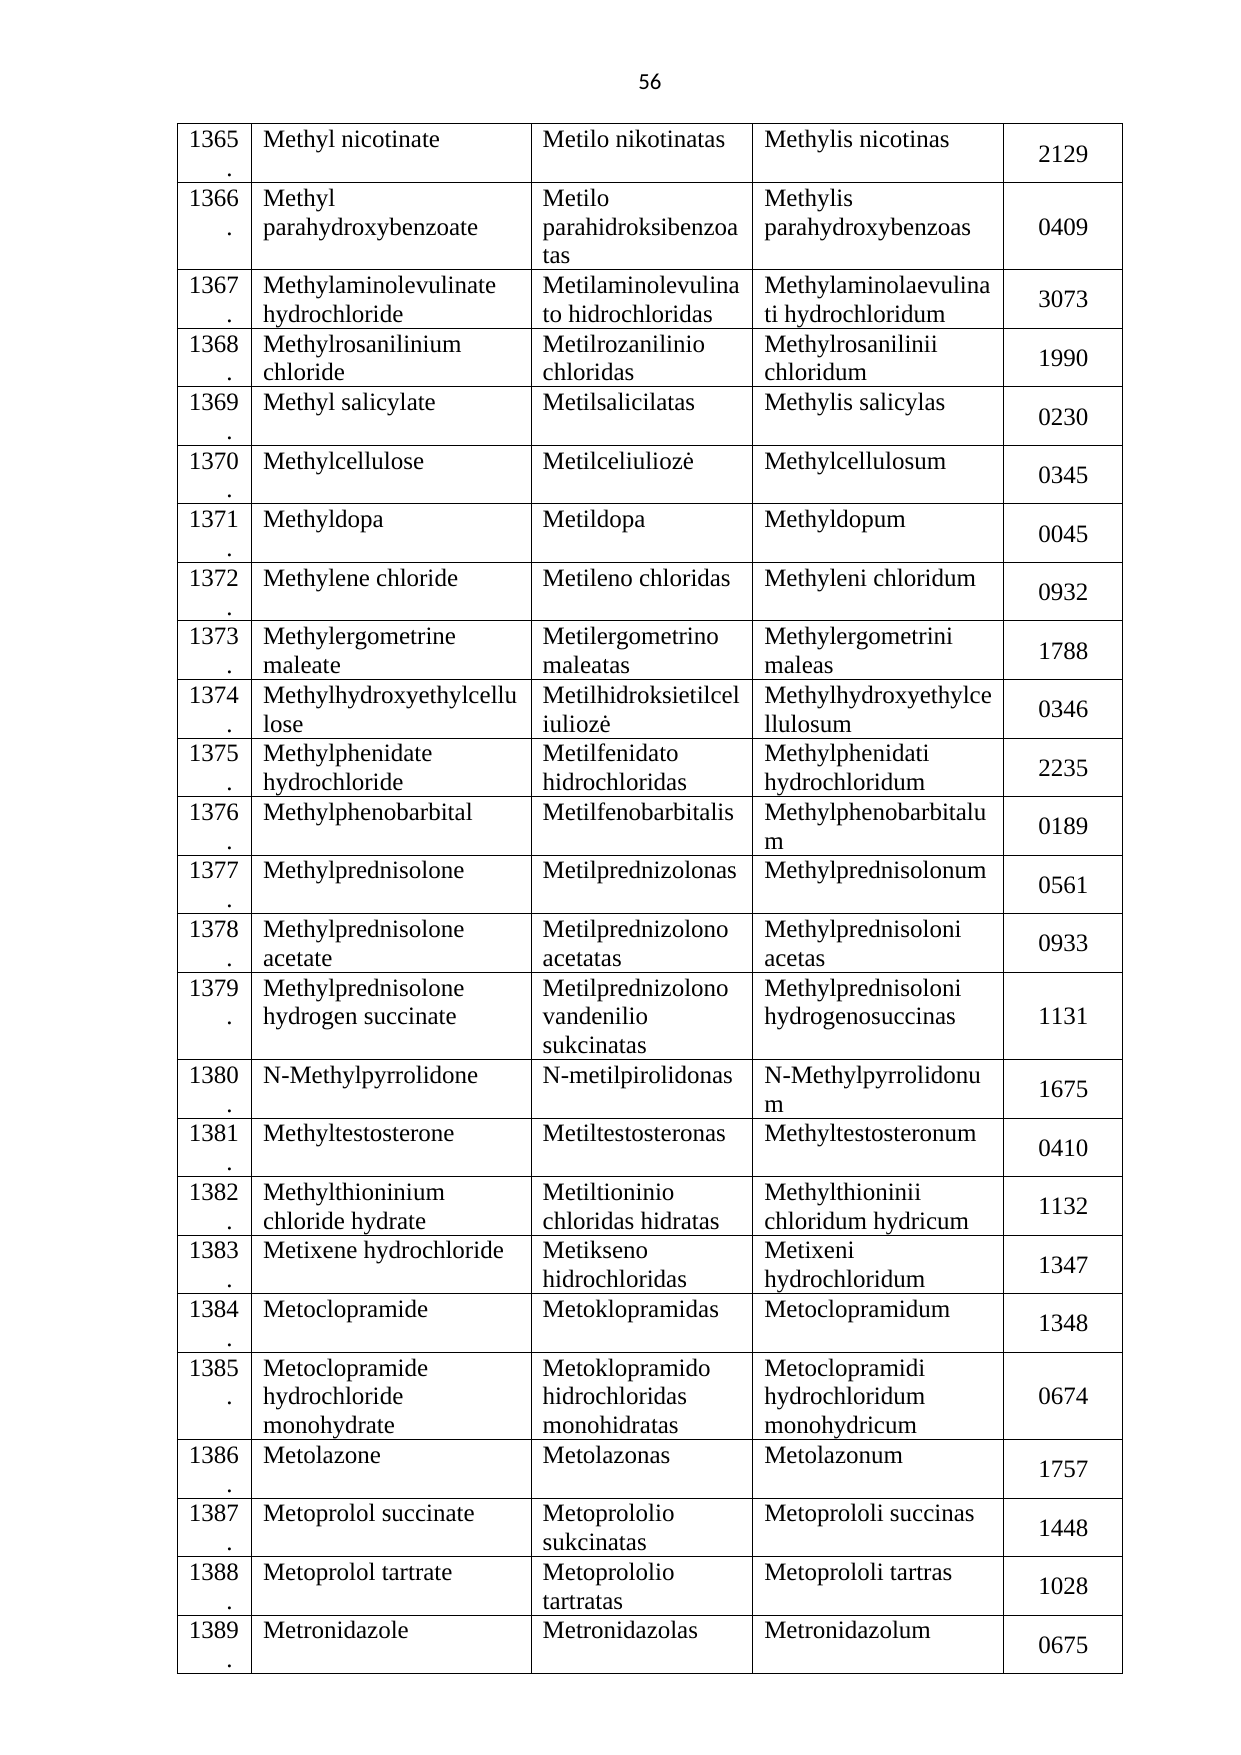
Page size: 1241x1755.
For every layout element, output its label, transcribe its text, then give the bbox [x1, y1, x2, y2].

table_cell Methyldopa [252, 504, 531, 562]
table_cell 2235 [1004, 739, 1122, 796]
table_cell N‑Methylpyrrolidone [252, 1060, 531, 1117]
table_cell 1131 [1004, 973, 1122, 1059]
table_cell Metolazonum [753, 1440, 1003, 1497]
table_cell Metiltestosteronas [532, 1119, 752, 1176]
table_cell Methylhydroxyethylcellulose [252, 680, 531, 737]
table_cell Methylprednisolone [252, 856, 531, 913]
table_cell Metilceliuliozė [532, 446, 752, 503]
table_cell Metoprololi tartras [753, 1557, 1003, 1614]
table_cell Methyl parahydroxybenzoate [252, 183, 531, 269]
table_cell Metileno chloridas [532, 563, 752, 620]
table_cell 1371. [178, 504, 251, 562]
table_cell 1990 [1004, 329, 1122, 386]
table_cell 1028 [1004, 1557, 1122, 1614]
table_cell Metilergometrino maleatas [532, 621, 752, 679]
table_cell Metoprololi succinas [753, 1499, 1003, 1556]
table_cell Metixeni hydrochloridum [753, 1236, 1003, 1293]
table_cell Metilaminolevulinato hidrochloridas [532, 270, 752, 328]
table_cell Methylergometrine maleate [252, 621, 531, 679]
table_cell Methylcellulosum [753, 446, 1003, 503]
table_cell Methylis salicylas [753, 387, 1003, 445]
table_cell Metilsalicilatas [532, 387, 752, 445]
table_cell Metoclopramidi hydrochloridum monohydricum [753, 1353, 1003, 1439]
table_cell Metilo nikotinatas [532, 124, 752, 182]
table_cell 1367. [178, 270, 251, 328]
table_cell 1388. [178, 1557, 251, 1614]
table_cell 0561 [1004, 856, 1122, 913]
table_cell Methylaminolaevulinati hydrochloridum [753, 270, 1003, 328]
table_cell Methyltestosteronum [753, 1119, 1003, 1176]
table_cell 0409 [1004, 183, 1122, 269]
table_cell Metilfenidato hidrochloridas [532, 739, 752, 796]
table_cell Methylergometrini maleas [753, 621, 1003, 679]
table_cell 1347 [1004, 1236, 1122, 1293]
table_cell Metronidazole [252, 1616, 531, 1673]
table_cell N‑Methylpyrrolidonum [753, 1060, 1003, 1117]
table_cell Methylrosanilinium chloride [252, 329, 531, 386]
table_cell 0189 [1004, 797, 1122, 854]
table_cell Metilo parahidroksibenzoatas [532, 183, 752, 269]
table_cell 1366. [178, 183, 251, 269]
table_cell Metiltioninio chloridas hidratas [532, 1177, 752, 1234]
table_cell 1375. [178, 739, 251, 796]
table_cell Metilprednizolono vandenilio sukcinatas [532, 973, 752, 1059]
table_cell 1382. [178, 1177, 251, 1234]
table_cell Methylprednisoloni acetas [753, 914, 1003, 972]
table_cell Methylene chloride [252, 563, 531, 620]
table_cell 0346 [1004, 680, 1122, 737]
table_cell 0933 [1004, 914, 1122, 972]
table_cell 1376. [178, 797, 251, 854]
table_cell 0675 [1004, 1616, 1122, 1673]
table_cell Metilrozanilinio chloridas [532, 329, 752, 386]
table_cell 0674 [1004, 1353, 1122, 1439]
table_cell 1369. [178, 387, 251, 445]
table_cell 1374. [178, 680, 251, 737]
table_cell Methylrosanilinii chloridum [753, 329, 1003, 386]
table_cell Metoprolol succinate [252, 1499, 531, 1556]
table_cell Methylhydroxyethylcellulosum [753, 680, 1003, 737]
table_cell Methylprednisolonum [753, 856, 1003, 913]
table_cell Metoprololio tartratas [532, 1557, 752, 1614]
table_cell 1448 [1004, 1499, 1122, 1556]
table_cell Metilfenobarbitalis [532, 797, 752, 854]
table_cell 1381. [178, 1119, 251, 1176]
table_cell 1348 [1004, 1294, 1122, 1352]
table_cell Methylthioninium chloride hydrate [252, 1177, 531, 1234]
table_cell 0230 [1004, 387, 1122, 445]
table_cell 1788 [1004, 621, 1122, 679]
table_cell Methylcellulose [252, 446, 531, 503]
table_cell Methylis nicotinas [753, 124, 1003, 182]
table_cell Methylprednisolone acetate [252, 914, 531, 972]
table_cell 1383. [178, 1236, 251, 1293]
table_cell Metoclopramidum [753, 1294, 1003, 1352]
table_cell 1387. [178, 1499, 251, 1556]
table_cell Metilprednizolono acetatas [532, 914, 752, 972]
table_cell 1368. [178, 329, 251, 386]
table_cell Metoclopramide [252, 1294, 531, 1352]
table_cell 1379. [178, 973, 251, 1059]
table_cell Metronidazolas [532, 1616, 752, 1673]
table_cell Metolazone [252, 1440, 531, 1497]
table_cell 1386. [178, 1440, 251, 1497]
table_cell 1385. [178, 1353, 251, 1439]
table_cell 1365. [178, 124, 251, 182]
table_cell Methylprednisolone hydrogen succinate [252, 973, 531, 1059]
table_cell 0345 [1004, 446, 1122, 503]
table_cell 0045 [1004, 504, 1122, 562]
table_cell 0932 [1004, 563, 1122, 620]
table_cell Methyltestosterone [252, 1119, 531, 1176]
table_cell 1377. [178, 856, 251, 913]
table_cell Methylphenobarbital [252, 797, 531, 854]
table_cell Metixene hydrochloride [252, 1236, 531, 1293]
table_cell Metolazonas [532, 1440, 752, 1497]
table_cell 1372. [178, 563, 251, 620]
table_cell 1132 [1004, 1177, 1122, 1234]
table_cell 1389. [178, 1616, 251, 1673]
table_cell N‑metilpirolidonas [532, 1060, 752, 1117]
table_cell 1373. [178, 621, 251, 679]
table_cell Methylphenidate hydrochloride [252, 739, 531, 796]
table_cell Methyl salicylate [252, 387, 531, 445]
table_cell Metronidazolum [753, 1616, 1003, 1673]
table_cell Metikseno hidrochloridas [532, 1236, 752, 1293]
table_cell Metildopa [532, 504, 752, 562]
table_cell Methylphenidati hydrochloridum [753, 739, 1003, 796]
table_cell Methylphenobarbitalum [753, 797, 1003, 854]
table_cell 1757 [1004, 1440, 1122, 1497]
table_cell Methyl nicotinate [252, 124, 531, 182]
table_cell 3073 [1004, 270, 1122, 328]
table_cell Methylthioninii chloridum hydricum [753, 1177, 1003, 1234]
table_cell Metoprolol tartrate [252, 1557, 531, 1614]
table_cell Methylis parahydroxybenzoas [753, 183, 1003, 269]
table_cell 1384. [178, 1294, 251, 1352]
table_cell Metilprednizolonas [532, 856, 752, 913]
table_cell Metoprololio sukcinatas [532, 1499, 752, 1556]
table_cell Methylaminolevulinate hydrochloride [252, 270, 531, 328]
table_cell Metoklopramido hidrochloridas monohidratas [532, 1353, 752, 1439]
table_cell 2129 [1004, 124, 1122, 182]
table_cell 1370. [178, 446, 251, 503]
table_cell Metoclopramide hydrochloride monohydrate [252, 1353, 531, 1439]
table_cell 1675 [1004, 1060, 1122, 1117]
table_cell 0410 [1004, 1119, 1122, 1176]
table_cell Methyldopum [753, 504, 1003, 562]
table_cell 1380. [178, 1060, 251, 1117]
table_cell Metilhidroksietilceliuliozė [532, 680, 752, 737]
table_cell Methylprednisoloni hydrogenosuccinas [753, 973, 1003, 1059]
table_cell 1378. [178, 914, 251, 972]
table_cell Methyleni chloridum [753, 563, 1003, 620]
table_cell Metoklopramidas [532, 1294, 752, 1352]
